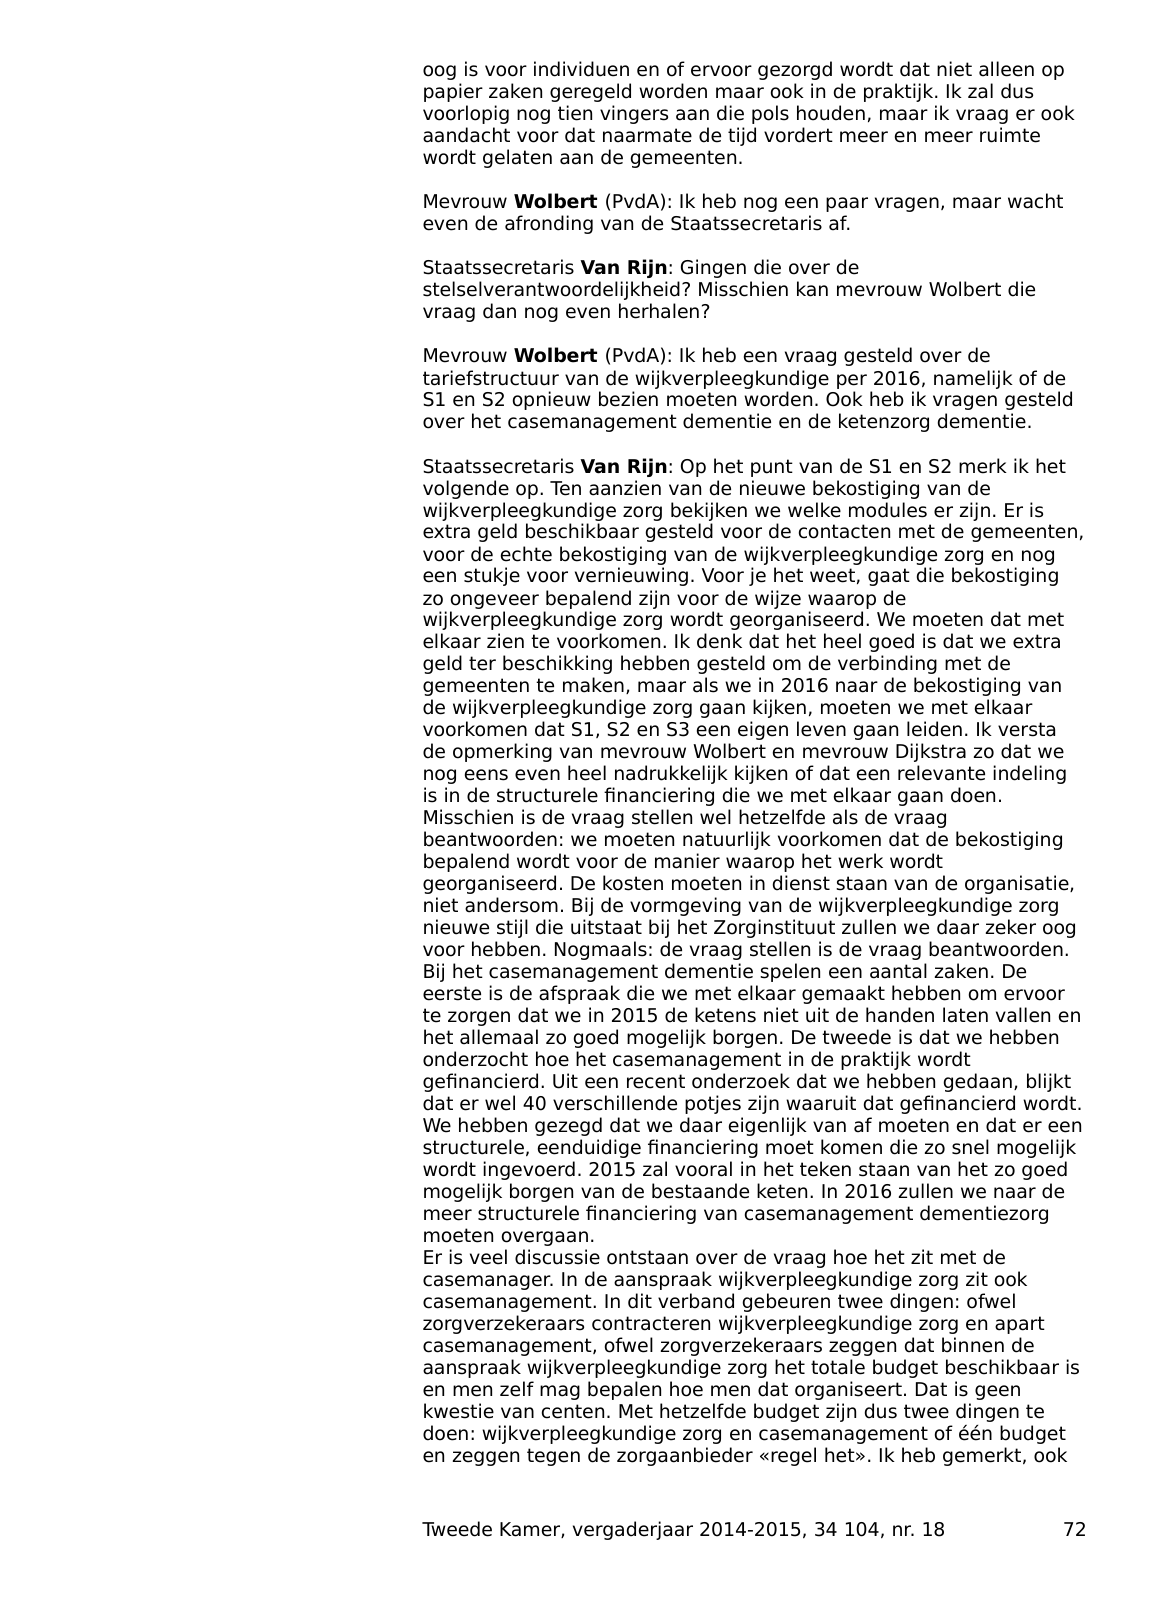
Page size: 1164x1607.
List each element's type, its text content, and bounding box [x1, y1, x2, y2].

text Er is veel discussie ontstaan over de vraag hoe het zit met de casemanager. In de aanspraak wijkverpleegkundige zorg zit ook casemanagement. In dit verband gebeuren twee dingen: ofwel zorgverzekeraars contracteren wijkverpleegkundige zorg en apart casemanagement, ofwel zorgverzekeraars zeggen dat binnen de aanspraak wijkverpleegkundige zorg het totale budget beschikbaar is en men zelf mag bepalen hoe men dat organiseert. Dat is geen kwestie van centen. Met hetzelfde budget zijn dus twee dingen te doen: wijkverpleegkundige zorg en casemanagement of één budget en zeggen tegen de zorgaanbieder «regel het». Ik heb gemerkt, ook [422, 1247, 1087, 1467]
text Mevrouw Wolbert (PvdA): Ik heb nog een paar vragen, maar wacht even de afronding van de Staatssecretaris af. [422, 191, 1087, 235]
text Staatssecretaris Van Rijn: Gingen die over de stelselverantwoordelijkheid? Misschien kan mevrouw Wolbert die vraag dan nog even herhalen? [422, 257, 1087, 323]
text Bij het casemanagement dementie spelen een aantal zaken. De eerste is de afspraak die we met elkaar gemaakt hebben om ervoor te zorgen dat we in 2015 de ketens niet uit de handen laten vallen en het allemaal zo goed mogelijk borgen. De tweede is dat we hebben onderzocht hoe het casemanagement in de praktijk wordt gefinancierd. Uit een recent onderzoek dat we hebben gedaan, blijkt dat er wel 40 verschillende potjes zijn waaruit dat gefinancierd wordt. We hebben gezegd dat we daar eigenlijk van af moeten en dat er een structurele, eenduidige financiering moet komen die zo snel mogelijk wordt ingevoerd. 2015 zal vooral in het teken staan van het zo goed mogelijk borgen van de bestaande keten. In 2016 zullen we naar de meer structurele financiering van casemanagement dementiezorg moeten overgaan. [422, 961, 1087, 1247]
text Mevrouw Wolbert (PvdA): Ik heb een vraag gesteld over de tariefstructuur van de wijkverpleegkundige per 2016, namelijk of de S1 en S2 opnieuw bezien moeten worden. Ook heb ik vragen gesteld over het casemanagement dementie en de ketenzorg dementie. [422, 345, 1087, 433]
text Staatssecretaris Van Rijn: Op het punt van de S1 en S2 merk ik het volgende op. Ten aanzien van de nieuwe bekostiging van de wijkverpleegkundige zorg bekijken we welke modules er zijn. Er is extra geld beschikbaar gesteld voor de contacten met de gemeenten, voor de echte bekostiging van de wijkverpleegkundige zorg en nog een stukje voor vernieuwing. Voor je het weet, gaat die bekostiging zo ongeveer bepalend zijn voor de wijze waarop de wijkverpleegkundige zorg wordt georganiseerd. We moeten dat met elkaar zien te voorkomen. Ik denk dat het heel goed is dat we extra geld ter beschikking hebben gesteld om de verbinding met de gemeenten te maken, maar als we in 2016 naar de bekostiging van de wijkverpleegkundige zorg gaan kijken, moeten we met elkaar voorkomen dat S1, S2 en S3 een eigen leven gaan leiden. Ik versta de opmerking van mevrouw Wolbert en mevrouw Dijkstra zo dat we nog eens even heel nadrukkelijk kijken of dat een relevante indeling is in de structurele financiering die we met elkaar gaan doen. Misschien is de vraag stellen wel hetzelfde als de vraag beantwoorden: we moeten natuurlijk voorkomen dat de bekostiging bepalend wordt voor de manier waarop het werk wordt georganiseerd. De kosten moeten in dienst staan van de organisatie, niet andersom. Bij de vormgeving van de wijkverpleegkundige zorg nieuwe stijl die uitstaat bij het Zorginstituut zullen we daar zeker oog voor hebben. Nogmaals: de vraag stellen is de vraag beantwoorden. [422, 456, 1087, 961]
text oog is voor individuen en of ervoor gezorgd wordt dat niet alleen op papier zaken geregeld worden maar ook in de praktijk. Ik zal dus voorlopig nog tien vingers aan die pols houden, maar ik vraag er ook aandacht voor dat naarmate de tijd vordert meer en meer ruimte wordt gelaten aan de gemeenten. [422, 59, 1087, 169]
